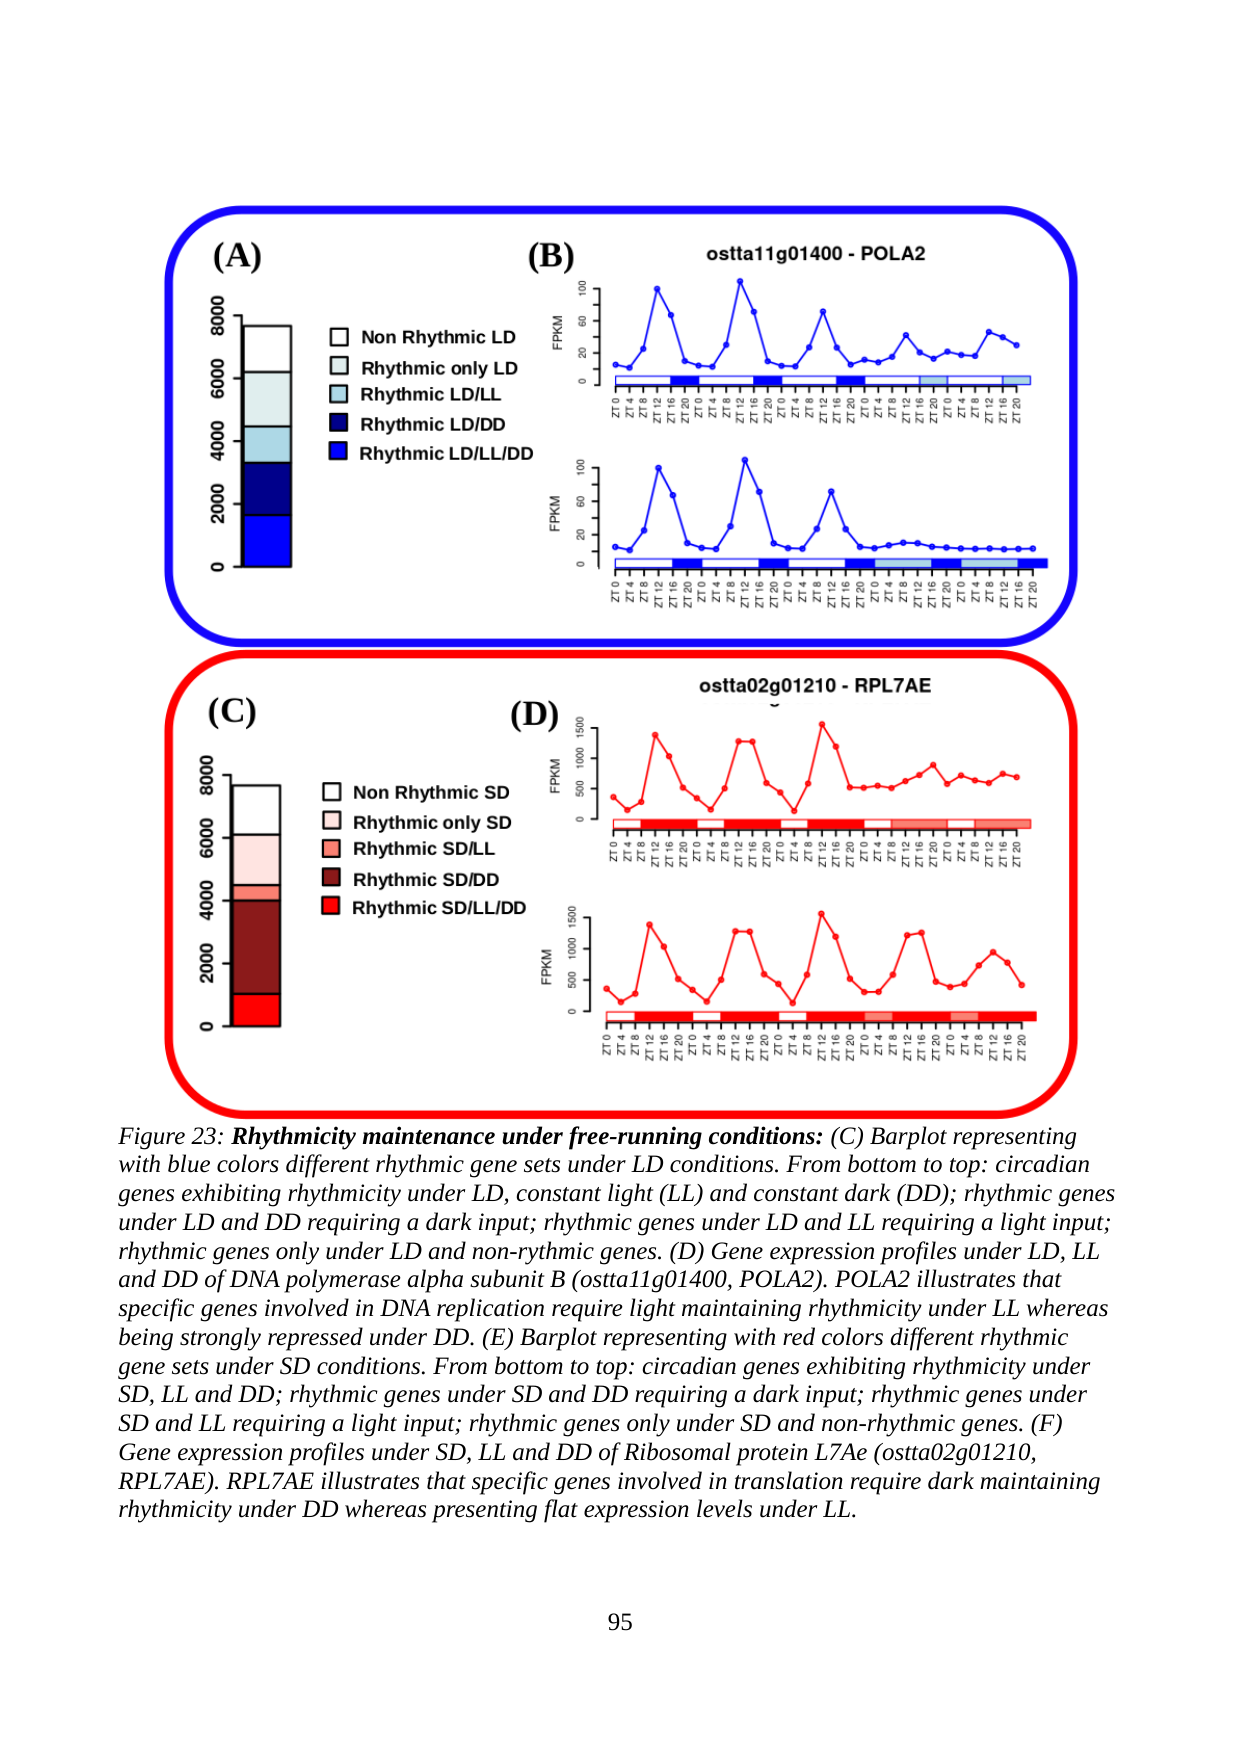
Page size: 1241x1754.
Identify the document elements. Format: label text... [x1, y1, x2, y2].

picture [112, 204, 1117, 1121]
text Figure 23: Rhythmicity maintenance under free-running conditions: (C) Barplot representing with blue colors different rhythmic gene sets under LD conditions. From bottom to top: circadian genes exhibiting rhythmicity under LD, constant light (LL) and constant dark (DD); rhythmic genes under LD and DD requiring a dark input; rhythmic genes under LD and LL requiring a light input; rhythmic genes only under LD and non-rythmic genes. (D) Gene expression profiles under LD, LL and DD of DNA polymerase alpha subunit B (ostta11g01400, POLA2). POLA2 illustrates that specific genes involved in DNA replication require light maintaining rhythmicity under LL whereas being strongly repressed under DD. (E) Barplot representing with red colors different rhythmic gene sets under SD conditions. From bottom to top: circadian genes exhibiting rhythmicity under SD, LL and DD; rhythmic genes under SD and DD requiring a dark input; rhythmic genes under SD and LL requiring a light input; rhythmic genes only under SD and non-rhythmic genes. (F) Gene expression profiles under SD, LL and DD of Ribosomal protein L7Ae (ostta02g01210, RPL7AE). RPL7AE illustrates that specific genes involved in translation require dark maintaining rhythmicity under DD whereas presenting flat expression levels under LL. [118, 189, 1122, 1523]
